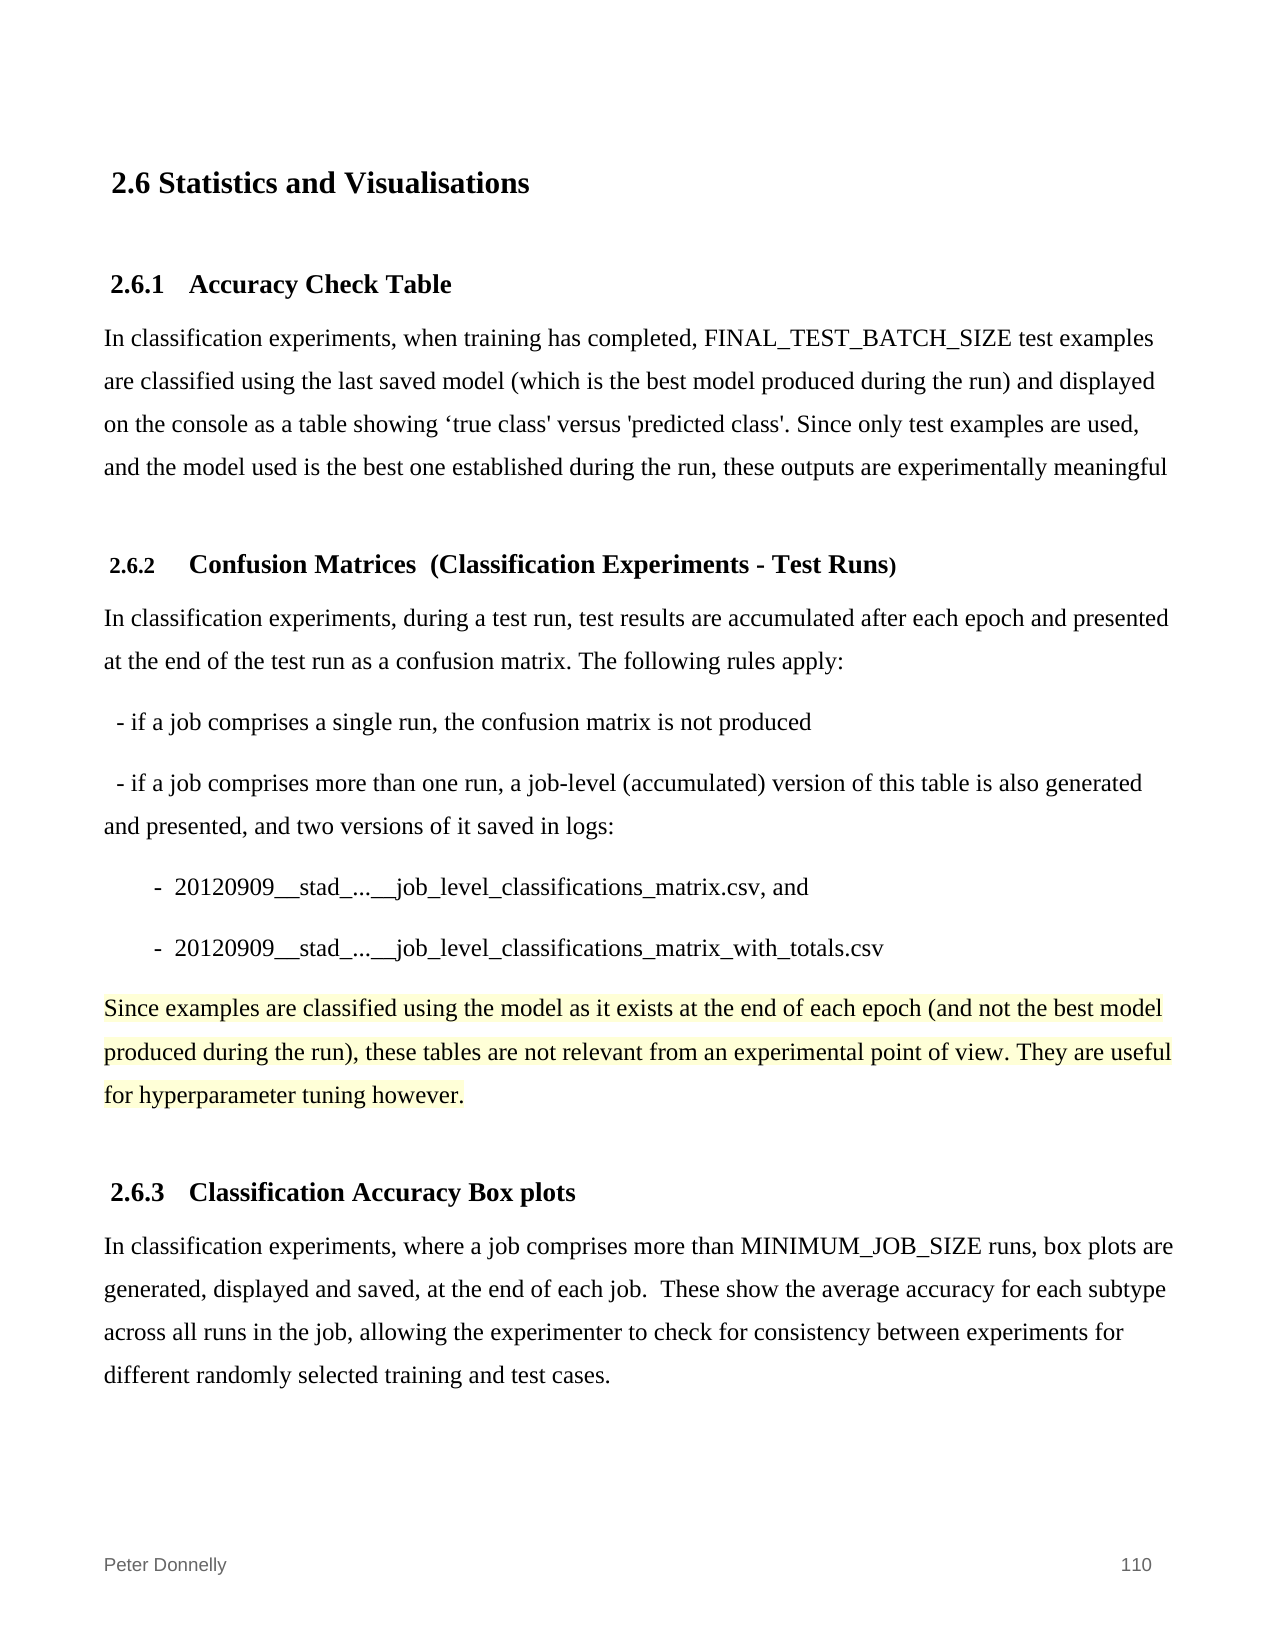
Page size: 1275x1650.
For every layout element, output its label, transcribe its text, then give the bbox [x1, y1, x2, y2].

subtitle Statistics and Visualisations [103, 164, 1181, 200]
text - if a job comprises a single run, the confusion matrix is not produced [103, 707, 1181, 736]
text Since examples are classified using the model as it exists at the end of each epoch (and not the best model produced during the run), these tables are not relevant from an experimental point of view. They are useful for hyperparameter tuning however. [103, 993, 1181, 1108]
subtitle Classification Accuracy Box plots [103, 1176, 1181, 1207]
text In classification experiments, where a job comprises more than MINIMUM_JOB_SIZE runs, box plots are generated, displayed and saved, at the end of each job. These show the average accuracy for each subtype across all runs in the job, allowing the experimenter to check for consistency between experiments for different randomly selected training and test cases. [103, 1231, 1181, 1389]
subtitle Confusion Matrices (Classification Experiments - Test Runs) [103, 548, 1181, 579]
text - 20120909__stad_...__job_level_classifications_matrix.csv, and [103, 872, 1181, 901]
text In classification experiments, when training has completed, FINAL_TEST_BATCH_SIZE test examples are classified using the last saved model (which is the best model produced during the run) and displayed on the console as a table showing ‘true class' versus 'predicted class'. Since only test examples are used, and the model used is the best one established during the run, these outputs are experimentally meaningful [103, 323, 1181, 481]
text - if a job comprises more than one run, a job-level (accumulated) version of this table is also generated and presented, and two versions of it saved in logs: [103, 768, 1181, 840]
text In classification experiments, during a test run, test results are accumulated after each epoch and presented at the end of the test run as a confusion matrix. The following rules apply: [103, 603, 1181, 675]
subtitle Accuracy Check Table [103, 268, 1181, 299]
text - 20120909__stad_...__job_level_classifications_matrix_with_totals.csv [103, 933, 1181, 961]
